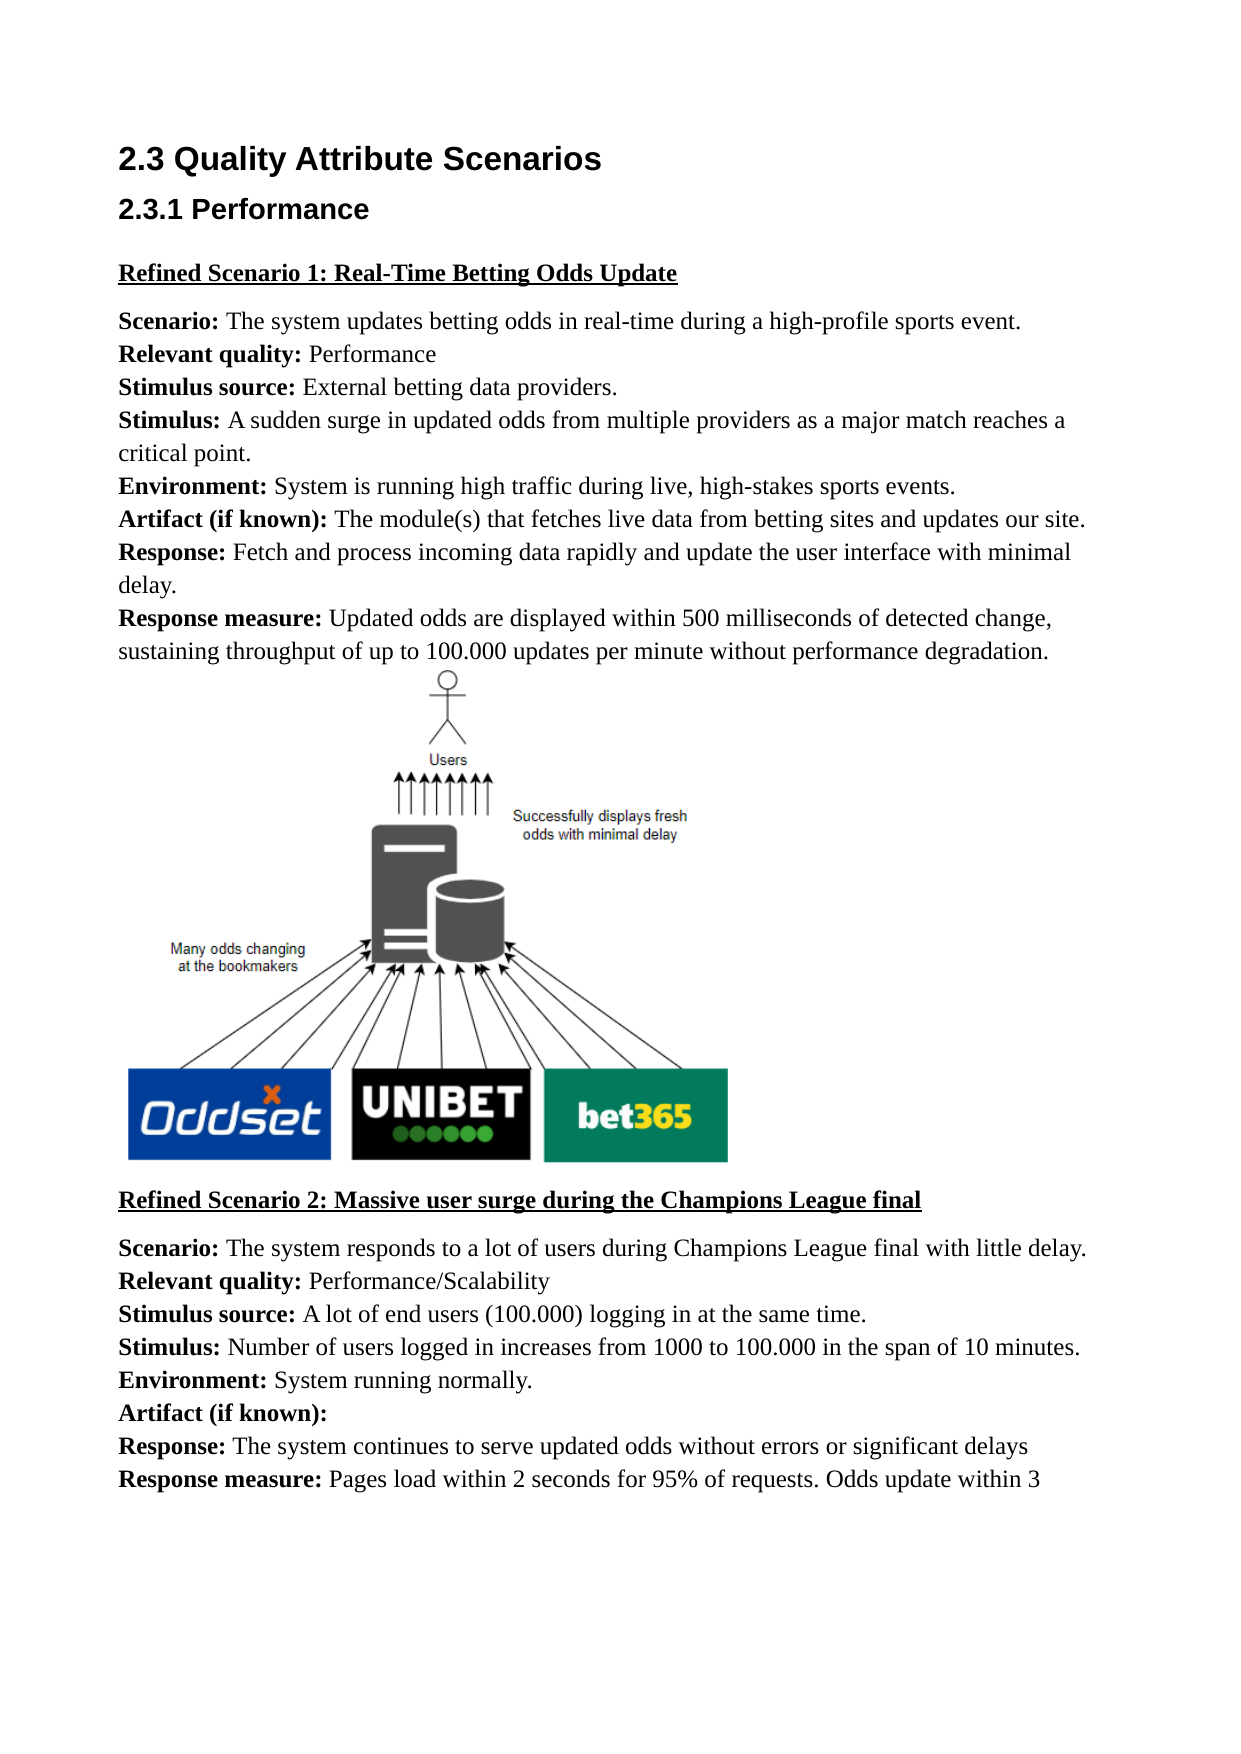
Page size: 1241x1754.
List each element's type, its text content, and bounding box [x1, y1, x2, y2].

text Scenario: The system updates betting odds in real-time during a high-profile sports event. Relevant quality: Performance Stimulus source: External betting data providers. Stimulus: A sudden surge in updated odds from multiple providers as a major match reaches a critical point. Environment: System is running high traffic during live, high-stakes sports events. Artifact (if known): The module(s) that fetches live data from betting sites and updates our site. Response: Fetch and process incoming data rapidly and update the user interface with minimal delay. Response measure: Updated odds are displayed within 500 milliseconds of detected change, sustaining throughput of up to 100.000 updates per minute without performance degradation. [118, 306, 1122, 669]
subtitle Performance [118, 192, 1122, 226]
text Scenario: The system responds to a lot of users during Champions League final with little delay. Relevant quality: Performance/Scalability Stimulus source: A lot of end users (100.000) logging in at the same time. Stimulus: Number of users logged in increases from 1000 to 100.000 in the span of 10 minutes. Environment: System running normally. Artifact (if known): Response: The system continues to serve updated odds without errors or significant delays Response measure: Pages load within 2 seconds for 95% of requests. Odds update within 3 [118, 1233, 1122, 1493]
subtitle Quality Attribute Scenarios [118, 139, 1122, 177]
picture [118, 669, 736, 1167]
text Refined Scenario 1: Real-Time Betting Odds Update [118, 226, 1122, 287]
text Refined Scenario 2: Massive user surge during the Champions League final [118, 1185, 1122, 1214]
